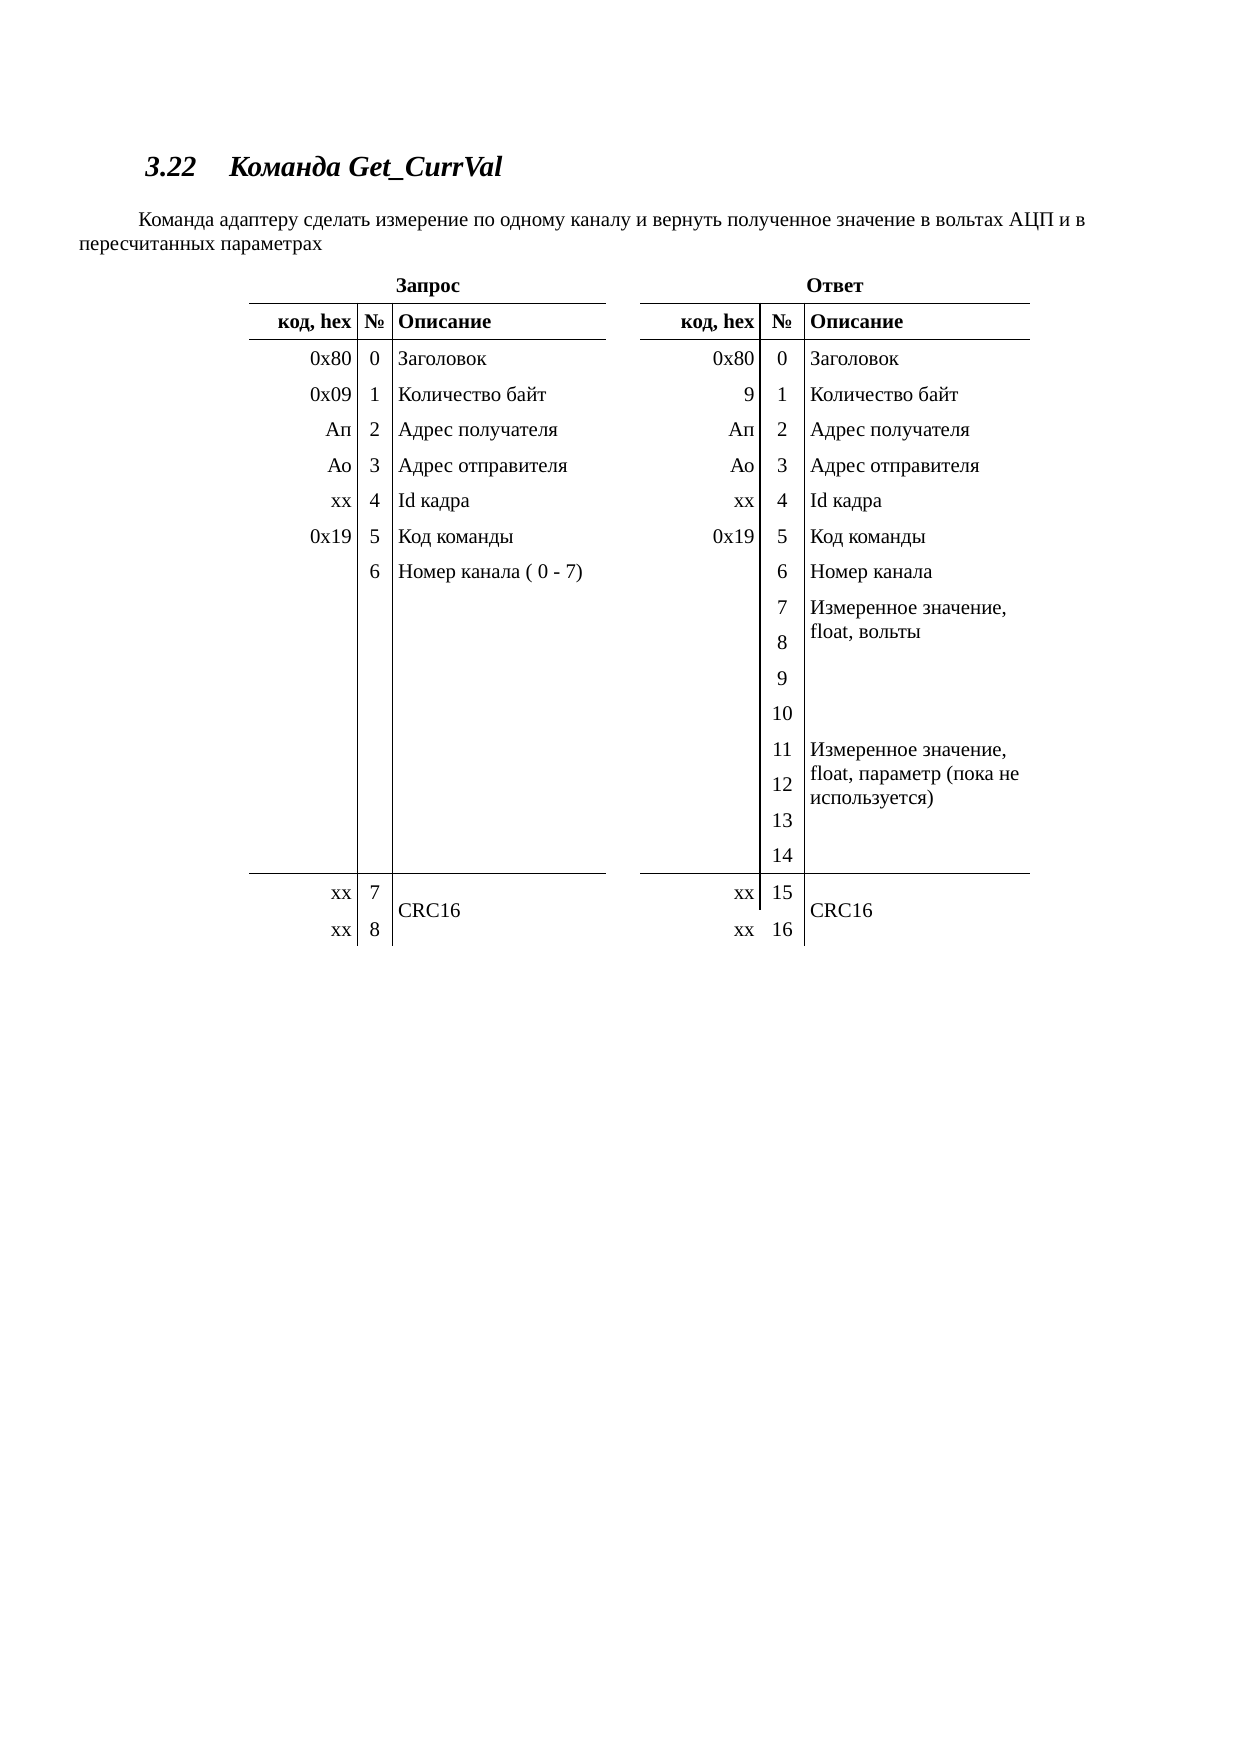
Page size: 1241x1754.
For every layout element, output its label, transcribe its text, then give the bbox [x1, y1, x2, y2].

table_header Запрос [249, 267, 606, 303]
table_cell Код команды [805, 518, 1029, 553]
table_cell 15 [761, 874, 804, 910]
table_cell xx [640, 910, 760, 946]
table_cell 4 [761, 483, 804, 518]
table_cell [358, 696, 392, 731]
table_cell 10 [761, 696, 804, 731]
table_cell Номер канала ( 0 - 7) [393, 554, 606, 589]
table_cell [249, 767, 357, 802]
table_cell [606, 838, 640, 873]
table_cell [640, 625, 759, 660]
table_header Ответ [640, 267, 1029, 303]
table_cell [249, 589, 357, 624]
table_cell [358, 802, 392, 838]
table_cell xx [249, 910, 357, 946]
table_cell [640, 838, 759, 873]
table_cell [606, 303, 640, 339]
table_cell 5 [761, 518, 804, 553]
table_cell [393, 660, 606, 696]
table_cell 3 [358, 447, 392, 482]
table_cell 8 [761, 625, 804, 660]
table_cell [358, 660, 392, 696]
table_cell 5 [358, 518, 392, 553]
table_cell Ап [249, 411, 357, 447]
table_cell 0x80 [249, 340, 357, 376]
table_cell xx [640, 483, 759, 518]
table_cell [606, 731, 640, 767]
table_cell Ао [640, 447, 759, 482]
table_cell Измеренное значение, float, параметр (пока не используется) [805, 731, 1029, 873]
table_cell [606, 873, 640, 910]
table_cell 6 [358, 554, 392, 589]
table_cell 11 [761, 731, 804, 767]
table_cell Номер канала [805, 554, 1029, 589]
table_cell [393, 767, 606, 802]
table_cell [606, 518, 640, 553]
table_cell [393, 696, 606, 731]
table_cell [606, 767, 640, 802]
table_cell Код команды [393, 518, 606, 553]
table_cell 9 [640, 376, 759, 411]
table_cell код, hex [249, 304, 357, 339]
table_cell 0x19 [640, 518, 759, 553]
table_cell Ап [640, 411, 759, 447]
table_cell [249, 554, 357, 589]
table_cell код, hex [640, 304, 759, 339]
table_cell 1 [358, 376, 392, 411]
table_cell [640, 767, 759, 802]
table_cell [393, 589, 606, 624]
table_cell [606, 411, 640, 447]
table_cell [606, 483, 640, 518]
table_cell 0x19 [249, 518, 357, 553]
table_cell Id кадра [805, 483, 1029, 518]
table_cell 14 [761, 838, 804, 873]
table_cell 6 [761, 554, 804, 589]
table_cell xx [249, 874, 357, 910]
table_cell [393, 802, 606, 838]
table_cell [249, 696, 357, 731]
table_cell [640, 589, 759, 624]
table_cell xx [640, 874, 759, 910]
table_cell [640, 660, 759, 696]
table_cell [358, 731, 392, 767]
table_cell Количество байт [393, 376, 606, 411]
table_cell [640, 696, 759, 731]
table_cell Количество байт [805, 376, 1029, 411]
table_header [606, 267, 640, 303]
table_cell [393, 731, 606, 767]
table_cell 0 [761, 340, 804, 376]
table_cell 7 [358, 874, 392, 910]
table_cell [606, 339, 640, 376]
table_cell [606, 696, 640, 731]
table_cell 0x80 [640, 340, 759, 376]
table_cell 1 [761, 376, 804, 411]
table_cell 3 [761, 447, 804, 482]
table_cell [358, 625, 392, 660]
table_cell Описание [393, 304, 606, 339]
table_cell 12 [761, 767, 804, 802]
table_cell 0x09 [249, 376, 357, 411]
table_cell [606, 660, 640, 696]
table_cell [606, 589, 640, 624]
table_cell 8 [358, 910, 392, 946]
table_cell Заголовок [805, 340, 1029, 376]
table_cell Id кадра [393, 483, 606, 518]
table_cell [358, 767, 392, 802]
table_cell Адрес получателя [805, 411, 1029, 447]
table_cell [606, 910, 640, 946]
table_cell 16 [760, 910, 804, 946]
table_cell Адрес отправителя [805, 447, 1029, 482]
table_cell Адрес получателя [393, 411, 606, 447]
table_cell № [761, 304, 804, 339]
table_cell [393, 625, 606, 660]
table_cell 2 [761, 411, 804, 447]
table_cell [358, 589, 392, 624]
text Команда адаптеру сделать измерение по одному каналу и вернуть полученное значение в вольтах АЦП и в пересчитанных параметрах [79, 207, 1187, 255]
table_cell [249, 625, 357, 660]
table_cell CRC16 [805, 874, 1029, 946]
table_cell [606, 376, 640, 411]
table_cell [640, 802, 759, 838]
table_cell [393, 838, 606, 873]
table_cell [249, 731, 357, 767]
table_cell 7 [761, 589, 804, 624]
table_cell 0 [358, 340, 392, 376]
subtitle Команда Get_CurrVal [108, 149, 1187, 182]
table_cell [249, 838, 357, 873]
table_cell [606, 802, 640, 838]
table_cell Адрес отправителя [393, 447, 606, 482]
table_cell [606, 447, 640, 482]
table_cell 2 [358, 411, 392, 447]
table_cell CRC16 [393, 874, 606, 946]
table_cell xx [249, 483, 357, 518]
table_cell [358, 838, 392, 873]
table_cell [640, 731, 759, 767]
table_cell Ао [249, 447, 357, 482]
table_cell [606, 554, 640, 589]
table_cell [606, 625, 640, 660]
table_cell № [358, 304, 392, 339]
table_cell 13 [761, 802, 804, 838]
table_cell Заголовок [393, 340, 606, 376]
table_cell [640, 554, 759, 589]
table_cell 4 [358, 483, 392, 518]
table_cell Измеренное значение, float, вольты [805, 589, 1029, 731]
table_cell 9 [761, 660, 804, 696]
table_cell Описание [805, 304, 1029, 339]
table_cell [249, 660, 357, 696]
table_cell [249, 802, 357, 838]
